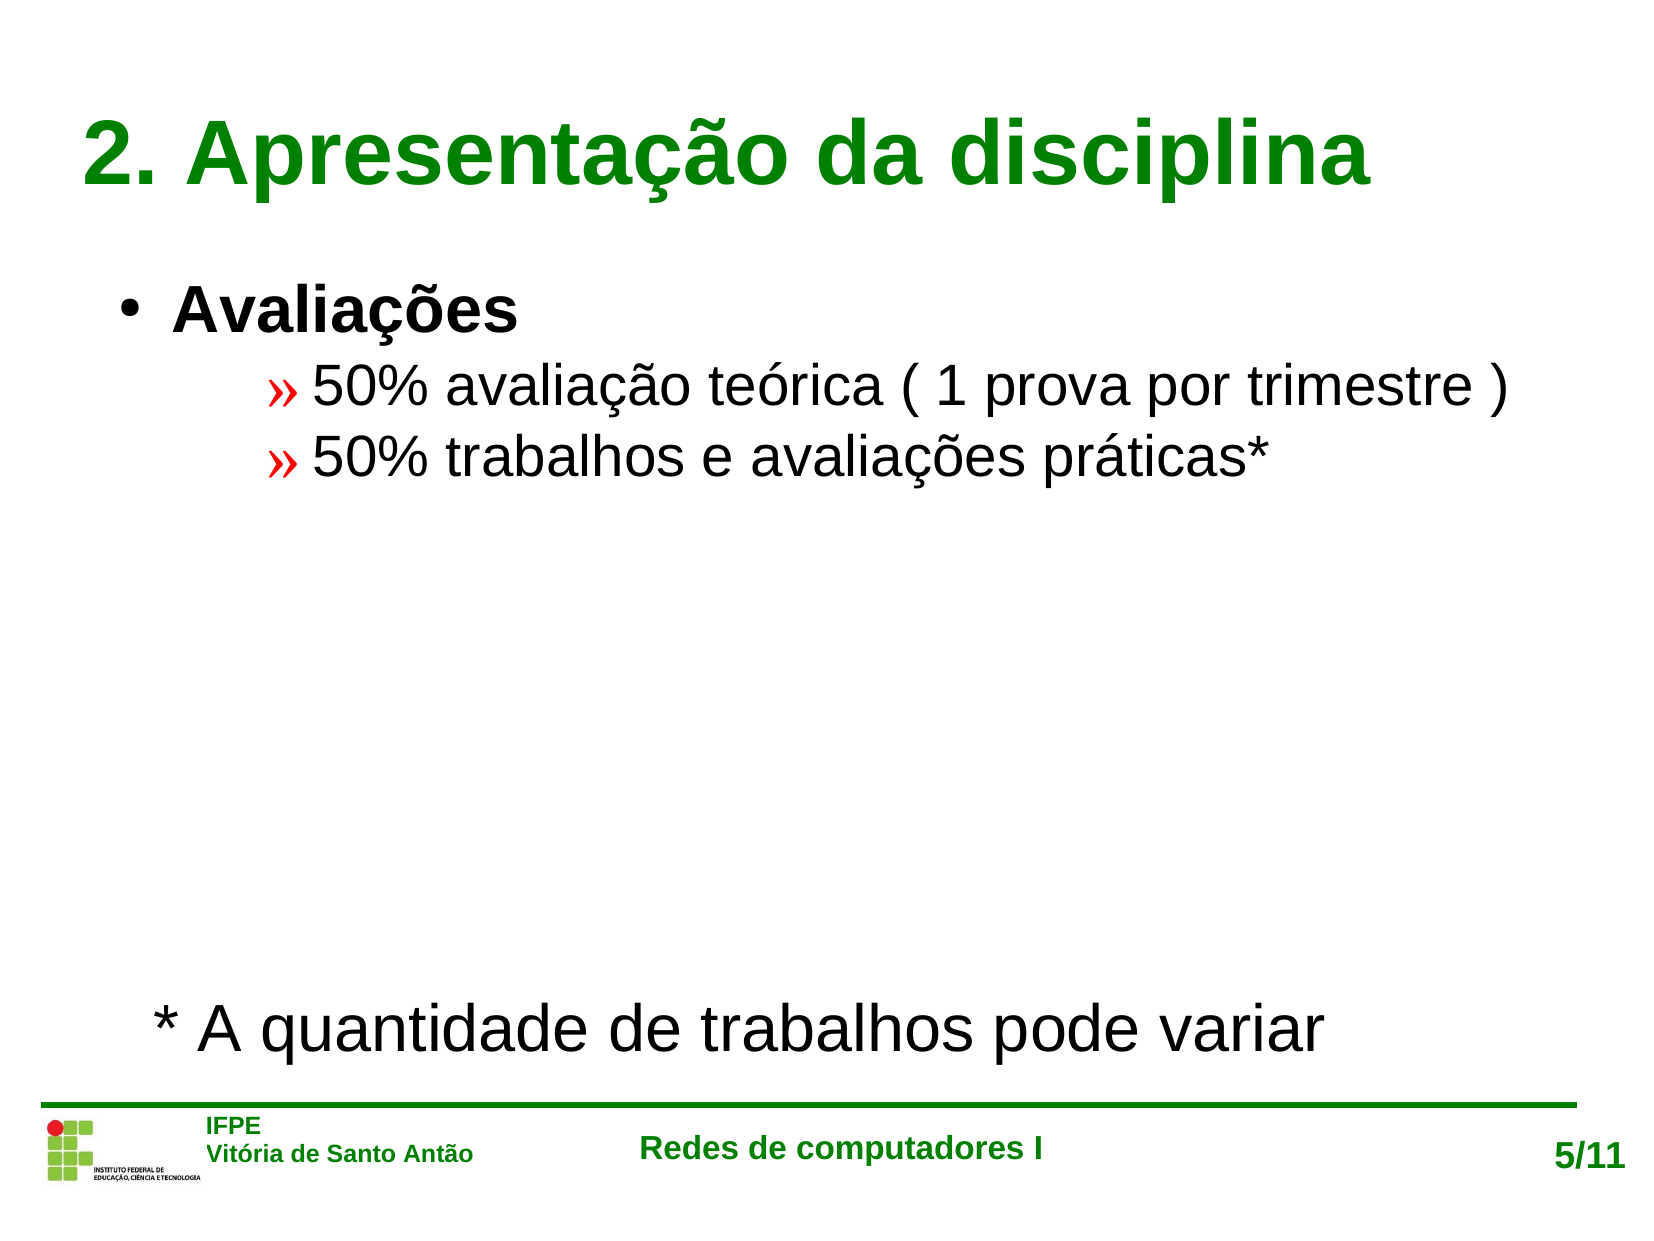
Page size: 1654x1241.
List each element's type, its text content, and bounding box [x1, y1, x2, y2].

list Avaliações 50% avaliação teórica ( 1 prova por trimestre ) 50% trabalhos e avaliações práticas* * A quantidade de trabalhos pode variar [82, 272, 1571, 1091]
picture [39, 1111, 207, 1191]
title 2. Apresentação da disciplina [82, 49, 1571, 257]
